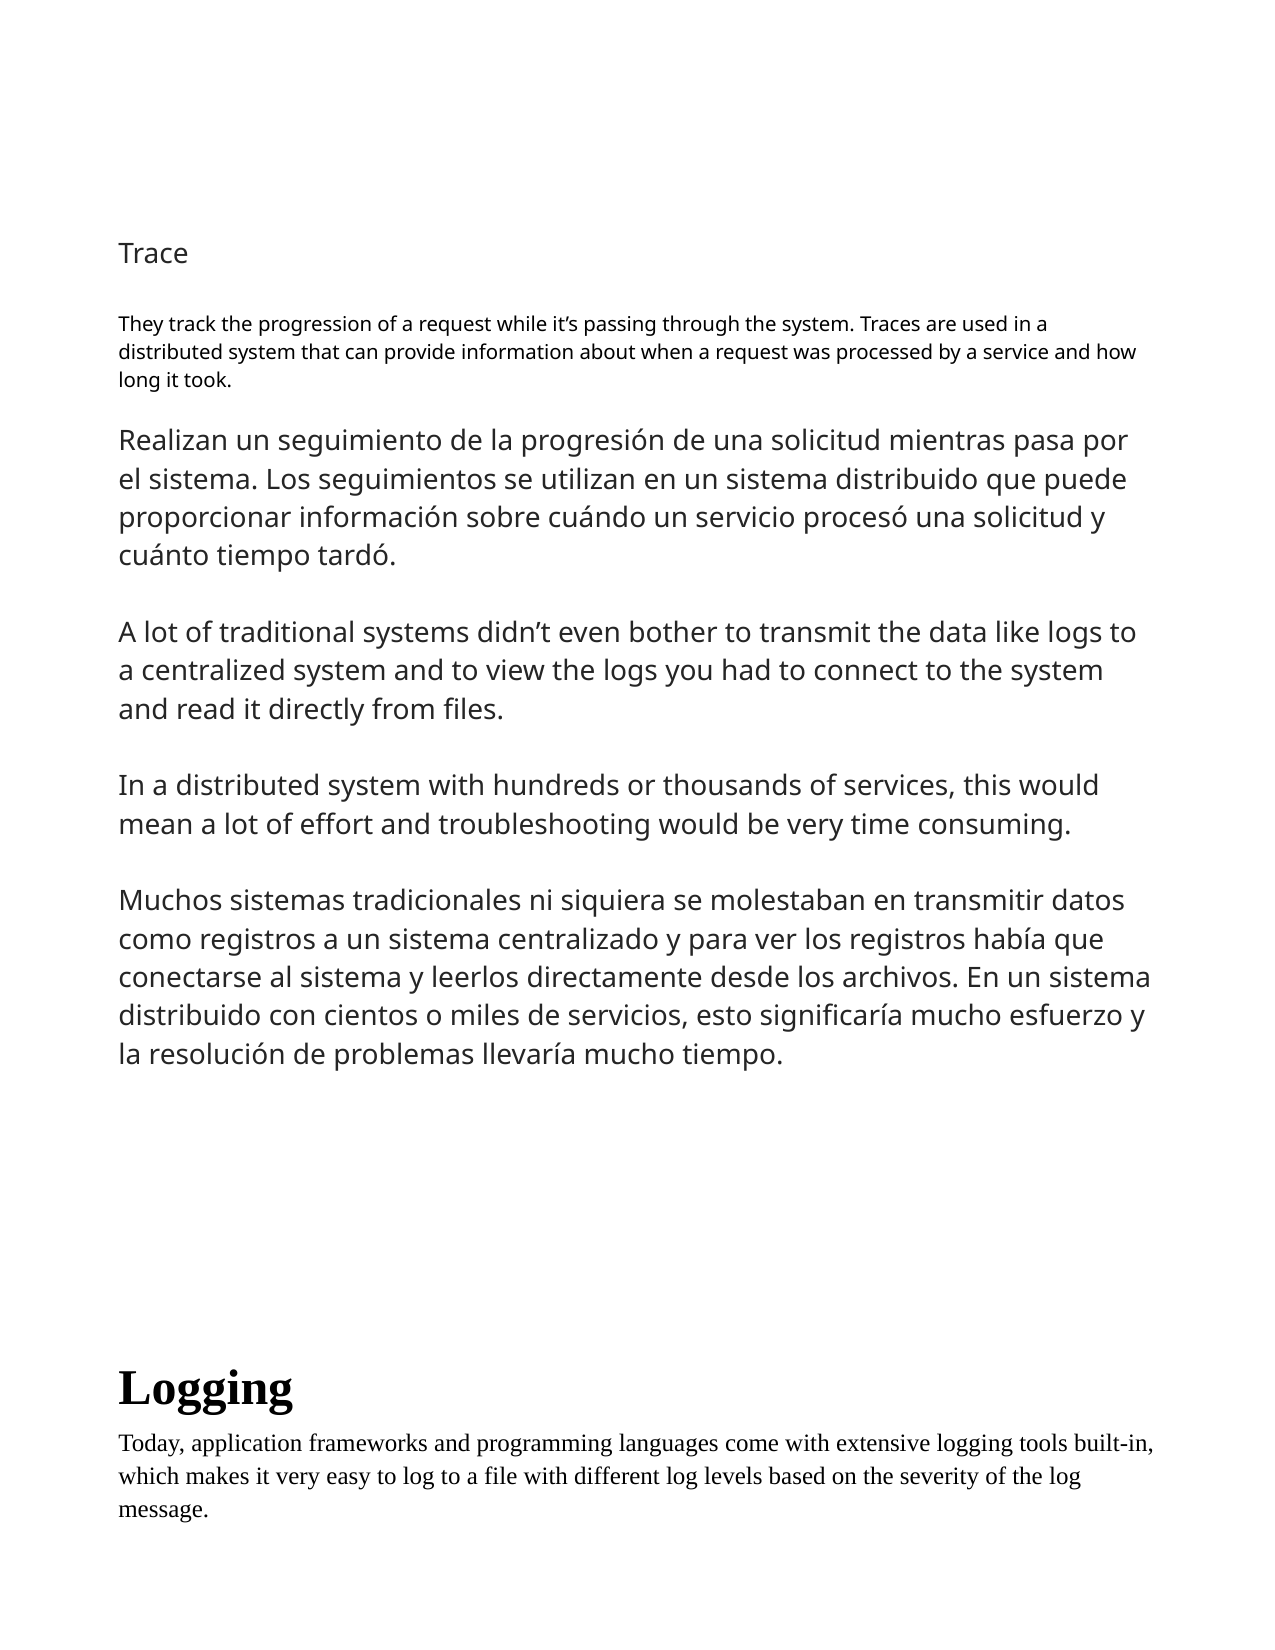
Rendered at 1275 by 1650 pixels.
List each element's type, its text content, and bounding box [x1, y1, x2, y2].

text Trace [118, 233, 1157, 271]
subtitle Logging [118, 1358, 1157, 1416]
text In a distributed system with hundreds or thousands of services, this would mean a lot of effort and troubleshooting would be very time consuming. [118, 766, 1157, 842]
text Today, application frameworks and programming languages come with extensive logging tools built-in, which makes it very easy to log to a file with different log levels based on the severity of the log message. [118, 1428, 1157, 1523]
text Realizan un seguimiento de la progresión de una solicitud mientras pasa por el sistema. Los seguimientos se utilizan en un sistema distribuido que puede proporcionar información sobre cuándo un servicio procesó una solicitud y cuánto tiempo tardó. [118, 421, 1157, 574]
text Muchos sistemas tradicionales ni siquiera se molestaban en transmitir datos como registros a un sistema centralizado y para ver los registros había que conectarse al sistema y leerlos directamente desde los archivos. En un sistema distribuido con cientos o miles de servicios, esto significaría mucho esfuerzo y la resolución de problemas llevaría mucho tiempo. [118, 881, 1157, 1072]
text They track the progression of a request while it’s passing through the system. Traces are used in a distributed system that can provide information about when a request was processed by a service and how long it took. [118, 310, 1157, 393]
text A lot of traditional systems didn’t even bother to transmit the data like logs to a centralized system and to view the logs you had to connect to the system and read it directly from files. [118, 612, 1157, 727]
